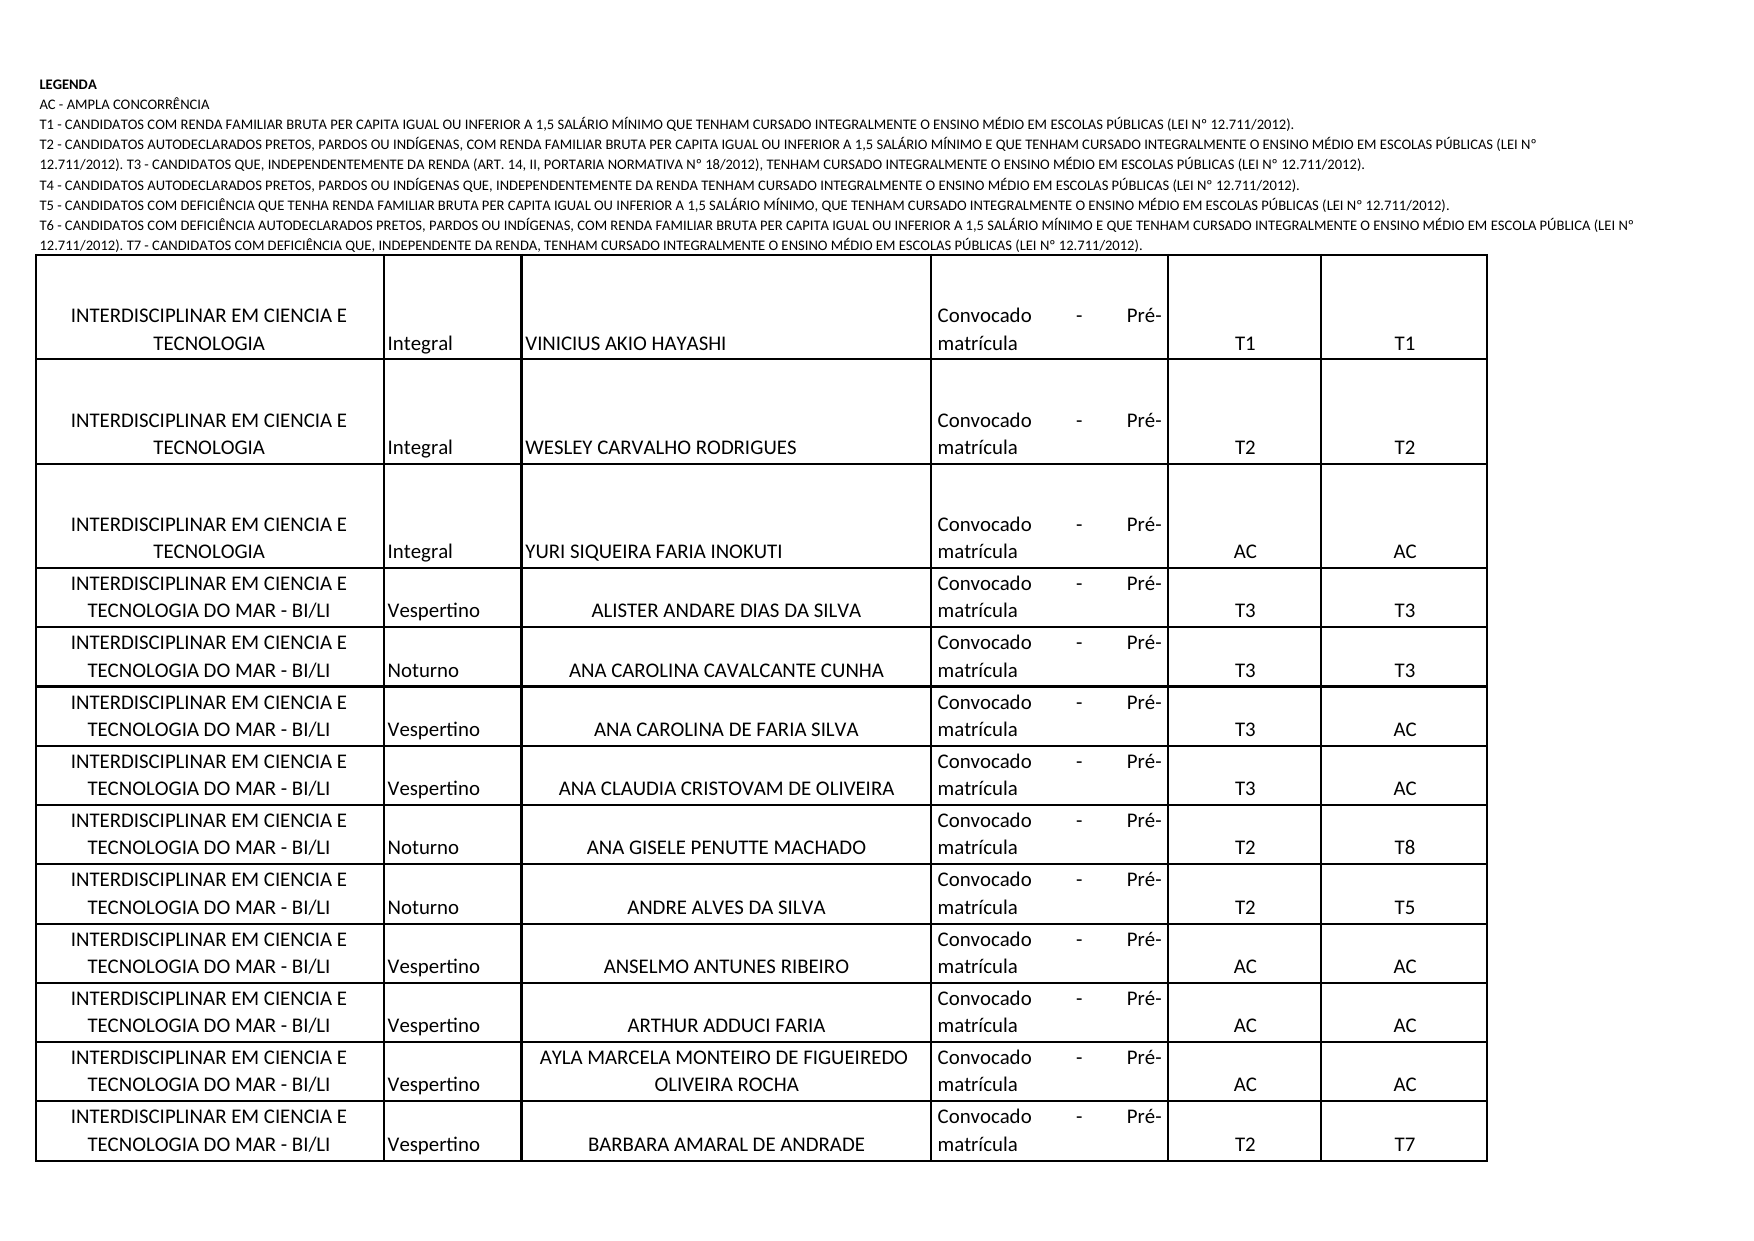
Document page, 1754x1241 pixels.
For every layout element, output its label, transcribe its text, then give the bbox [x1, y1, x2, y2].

table_cell Integral [385, 256, 520, 358]
table_cell ANSELMO ANTUNES RIBEIRO [523, 925, 930, 982]
table_cell ANA GISELE PENUTTE MACHADO [523, 806, 930, 863]
table_cell Convocado - Pré-matrícula [932, 1043, 1167, 1100]
table_cell Convocado - Pré-matrícula [932, 747, 1167, 804]
table_cell INTERDISCIPLINAR EM CIENCIA E TECNOLOGIA DO MAR - BI/LI [37, 984, 383, 1041]
table_cell Vespertino [385, 688, 520, 744]
table_cell INTERDISCIPLINAR EM CIENCIA E TECNOLOGIA DO MAR - BI/LI [37, 1043, 383, 1100]
table_cell T2 [1322, 360, 1486, 462]
table_cell Convocado - Pré-matrícula [932, 1102, 1167, 1159]
table_cell Vespertino [385, 984, 520, 1041]
table_cell INTERDISCIPLINAR EM CIENCIA E TECNOLOGIA DO MAR - BI/LI [37, 747, 383, 804]
table_cell VINICIUS AKIO HAYASHI [523, 256, 930, 358]
table_cell ANA CAROLINA DE FARIA SILVA [523, 688, 930, 744]
table_cell YURI SIQUEIRA FARIA INOKUTI [523, 465, 930, 567]
table_cell ANDRE ALVES DA SILVA [523, 865, 930, 922]
table_cell T3 [1169, 688, 1320, 744]
table_cell AC [1322, 688, 1486, 744]
table_cell ALISTER ANDARE DIAS DA SILVA [523, 569, 930, 626]
table_cell Vespertino [385, 1043, 520, 1100]
table_cell Integral [385, 360, 520, 462]
table_cell INTERDISCIPLINAR EM CIENCIA E TECNOLOGIA DO MAR - BI/LI [37, 865, 383, 922]
table_cell T1 [1169, 256, 1320, 358]
table_cell INTERDISCIPLINAR EM CIENCIA E TECNOLOGIA DO MAR - BI/LI [37, 1102, 383, 1159]
table_cell AC [1322, 984, 1486, 1041]
table_cell Integral [385, 465, 520, 567]
table_cell Convocado - Pré-matrícula [932, 688, 1167, 744]
table_cell T1 [1322, 256, 1486, 358]
table_cell T3 [1169, 747, 1320, 804]
table_cell Convocado - Pré-matrícula [932, 360, 1167, 462]
table_cell Noturno [385, 628, 520, 685]
table_cell T8 [1322, 806, 1486, 863]
table_cell T3 [1322, 628, 1486, 685]
table_cell INTERDISCIPLINAR EM CIENCIA E TECNOLOGIA DO MAR - BI/LI [37, 806, 383, 863]
table_cell INTERDISCIPLINAR EM CIENCIA E TECNOLOGIA DO MAR - BI/LI [37, 628, 383, 685]
table_cell Convocado - Pré-matrícula [932, 984, 1167, 1041]
table_cell T2 [1169, 865, 1320, 922]
table_cell Vespertino [385, 747, 520, 804]
table_cell Convocado - Pré-matrícula [932, 569, 1167, 626]
table_cell INTERDISCIPLINAR EM CIENCIA E TECNOLOGIA DO MAR - BI/LI [37, 688, 383, 744]
table_cell AC [1169, 1043, 1320, 1100]
table_cell INTERDISCIPLINAR EM CIENCIA E TECNOLOGIA DO MAR - BI/LI [37, 569, 383, 626]
table_cell BARBARA AMARAL DE ANDRADE [523, 1102, 930, 1159]
table_cell AC [1169, 925, 1320, 982]
table_cell T3 [1169, 628, 1320, 685]
table_cell AC [1322, 747, 1486, 804]
table_cell INTERDISCIPLINAR EM CIENCIA E TECNOLOGIA [37, 465, 383, 567]
table_cell Convocado - Pré-matrícula [932, 256, 1167, 358]
table_cell T7 [1322, 1102, 1486, 1159]
table_cell Convocado - Pré-matrícula [932, 806, 1167, 863]
table_cell Vespertino [385, 925, 520, 982]
table_cell T2 [1169, 806, 1320, 863]
table_cell ARTHUR ADDUCI FARIA [523, 984, 930, 1041]
table_cell Vespertino [385, 569, 520, 626]
table_cell INTERDISCIPLINAR EM CIENCIA E TECNOLOGIA [37, 360, 383, 462]
table_cell ANA CAROLINA CAVALCANTE CUNHA [523, 628, 930, 685]
table_cell AC [1322, 1043, 1486, 1100]
table_cell Convocado - Pré-matrícula [932, 865, 1167, 922]
table_cell Convocado - Pré-matrícula [932, 628, 1167, 685]
table_cell T2 [1169, 360, 1320, 462]
table_cell AC [1322, 465, 1486, 567]
table_cell T2 [1169, 1102, 1320, 1159]
table_cell AC [1169, 465, 1320, 567]
table_cell INTERDISCIPLINAR EM CIENCIA E TECNOLOGIA DO MAR - BI/LI [37, 925, 383, 982]
table_cell AC [1322, 925, 1486, 982]
table_cell Convocado - Pré-matrícula [932, 465, 1167, 567]
table_cell INTERDISCIPLINAR EM CIENCIA E TECNOLOGIA [37, 256, 383, 358]
table_cell T3 [1169, 569, 1320, 626]
table_cell Vespertino [385, 1102, 520, 1159]
table_cell AYLA MARCELA MONTEIRO DE FIGUEIREDO OLIVEIRA ROCHA [523, 1043, 930, 1100]
table_cell ANA CLAUDIA CRISTOVAM DE OLIVEIRA [523, 747, 930, 804]
table_cell Convocado - Pré-matrícula [932, 925, 1167, 982]
table_cell Noturno [385, 865, 520, 922]
table_cell WESLEY CARVALHO RODRIGUES [523, 360, 930, 462]
table_cell T5 [1322, 865, 1486, 922]
table_cell T3 [1322, 569, 1486, 626]
table_cell Noturno [385, 806, 520, 863]
table_cell AC [1169, 984, 1320, 1041]
